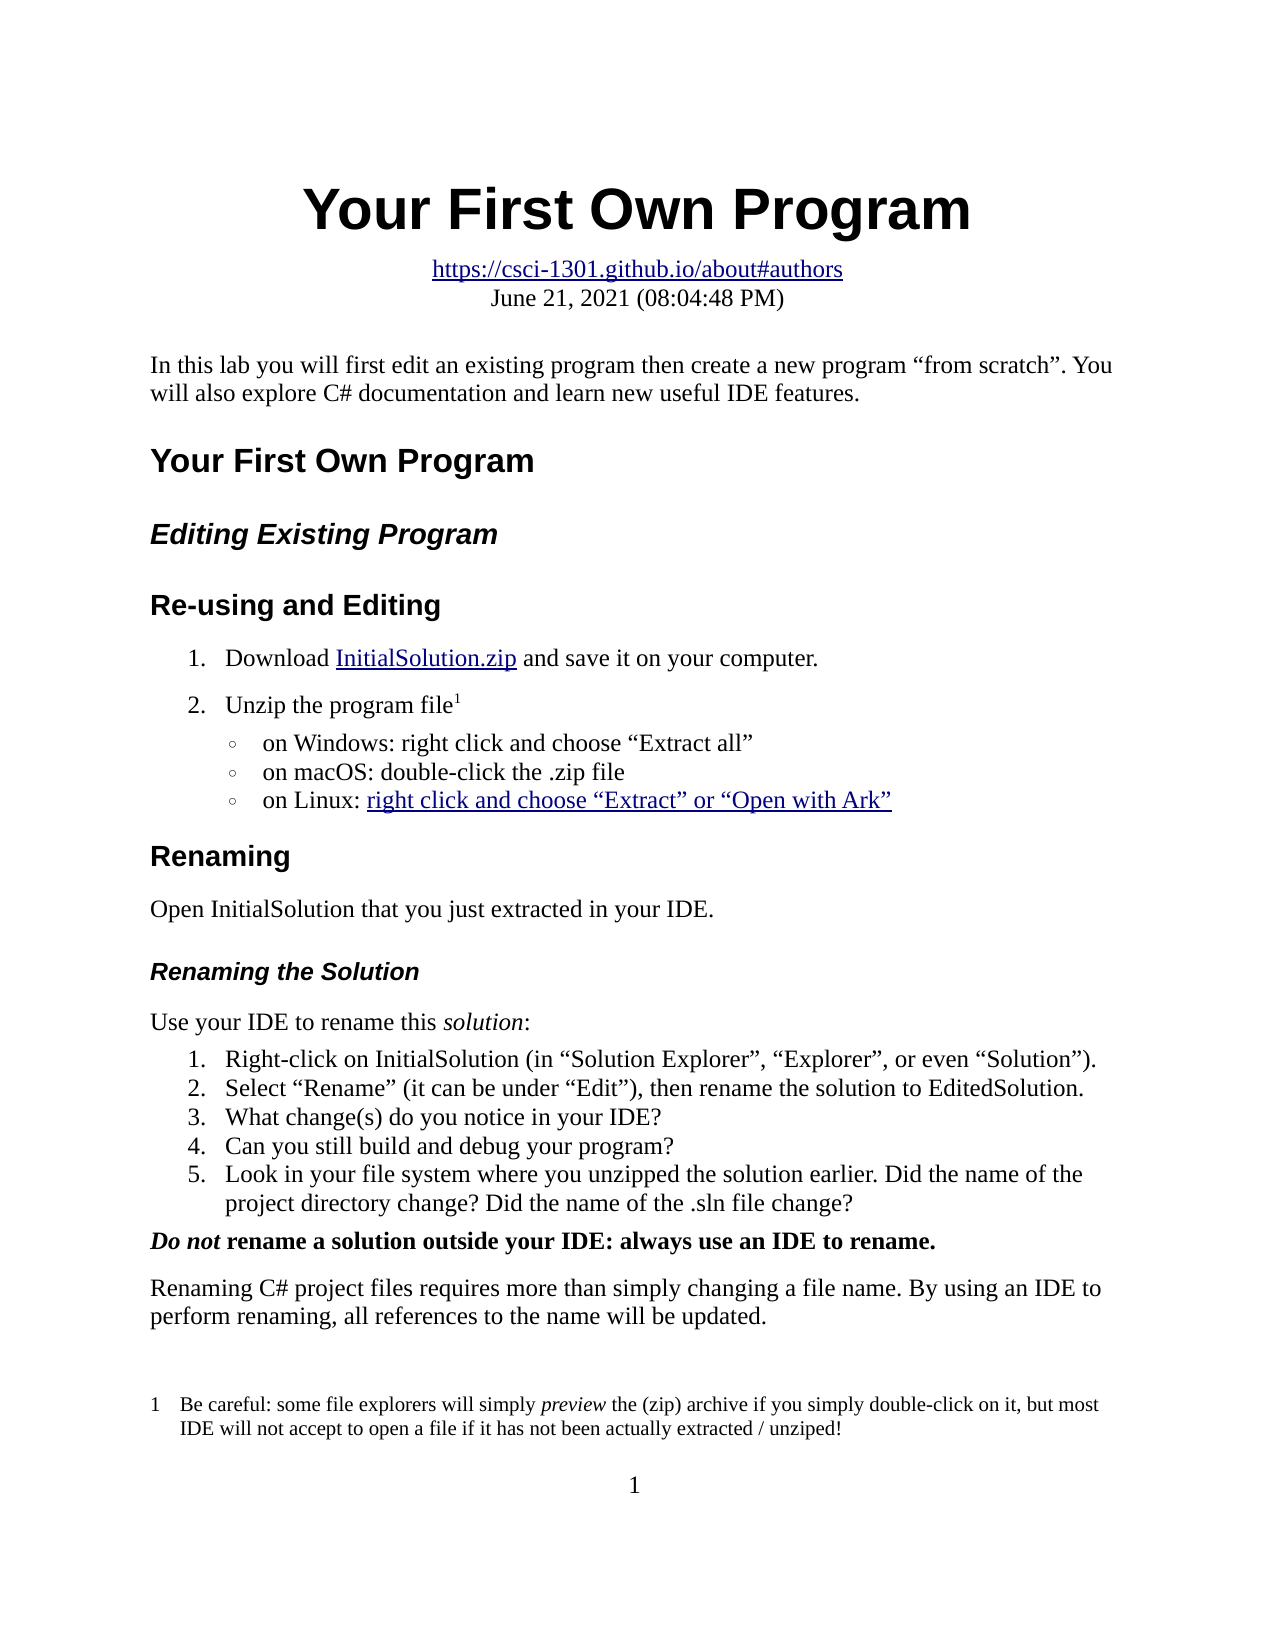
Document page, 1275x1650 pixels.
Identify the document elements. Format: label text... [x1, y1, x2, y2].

list on Windows: right click and choose “Extract all” [225, 728, 1125, 757]
text https://csci-1301.github.io/about#authors [150, 254, 1125, 283]
list Look in your file system where you unzipped the solution earlier. Did the name of the project directory change? Did the name of the .sln file change? [187, 1159, 1125, 1217]
list Can you still build and debug your program? [187, 1131, 1125, 1159]
list on macOS: double-click the .zip file [225, 757, 1125, 785]
text Use your IDE to rename this solution: [150, 1007, 1125, 1036]
title Your First Own Program [150, 175, 1125, 242]
subtitle Your First Own Program [150, 441, 1125, 480]
list Select “Rename” (it can be under “Edit”), then rename the solution to EditedSolution. [187, 1073, 1125, 1102]
list Right-click on InitialSolution (in “Solution Explorer”, “Explorer”, or even “Solution”). [187, 1044, 1125, 1073]
list What change(s) do you notice in your IDE? [187, 1102, 1125, 1131]
subtitle Editing Existing Program [150, 517, 1125, 551]
list Be careful: some file explorers will simply preview the (zip) archive if you simply double-click on it, but most IDE will not accept to open a file if it has not been actually extracted / unziped! [150, 1392, 1125, 1440]
text In this lab you will first edit an existing program then create a new program “from scratch”. You will also explore C# documentation and learn new useful IDE features. [150, 350, 1125, 407]
text Open InitialSolution that you just extracted in your IDE. [150, 894, 1125, 923]
list Unzip the program file [187, 690, 1125, 719]
list Download InitialSolution.zip and save it on your computer. [187, 643, 1125, 672]
text Do not rename a solution outside your IDE: always use an IDE to rename. [150, 1226, 1125, 1255]
subtitle Renaming the Solution [150, 957, 1125, 985]
list on Linux: right click and choose “Extract” or “Open with Ark” [225, 785, 1125, 814]
subtitle Renaming [150, 839, 1125, 873]
subtitle Re-using and Editing [150, 588, 1125, 622]
text Renaming C# project files requires more than simply changing a file name. By using an IDE to perform renaming, all references to the name will be updated. [150, 1273, 1125, 1330]
text June 21, 2021 (08:04:48 PM) [150, 283, 1125, 312]
